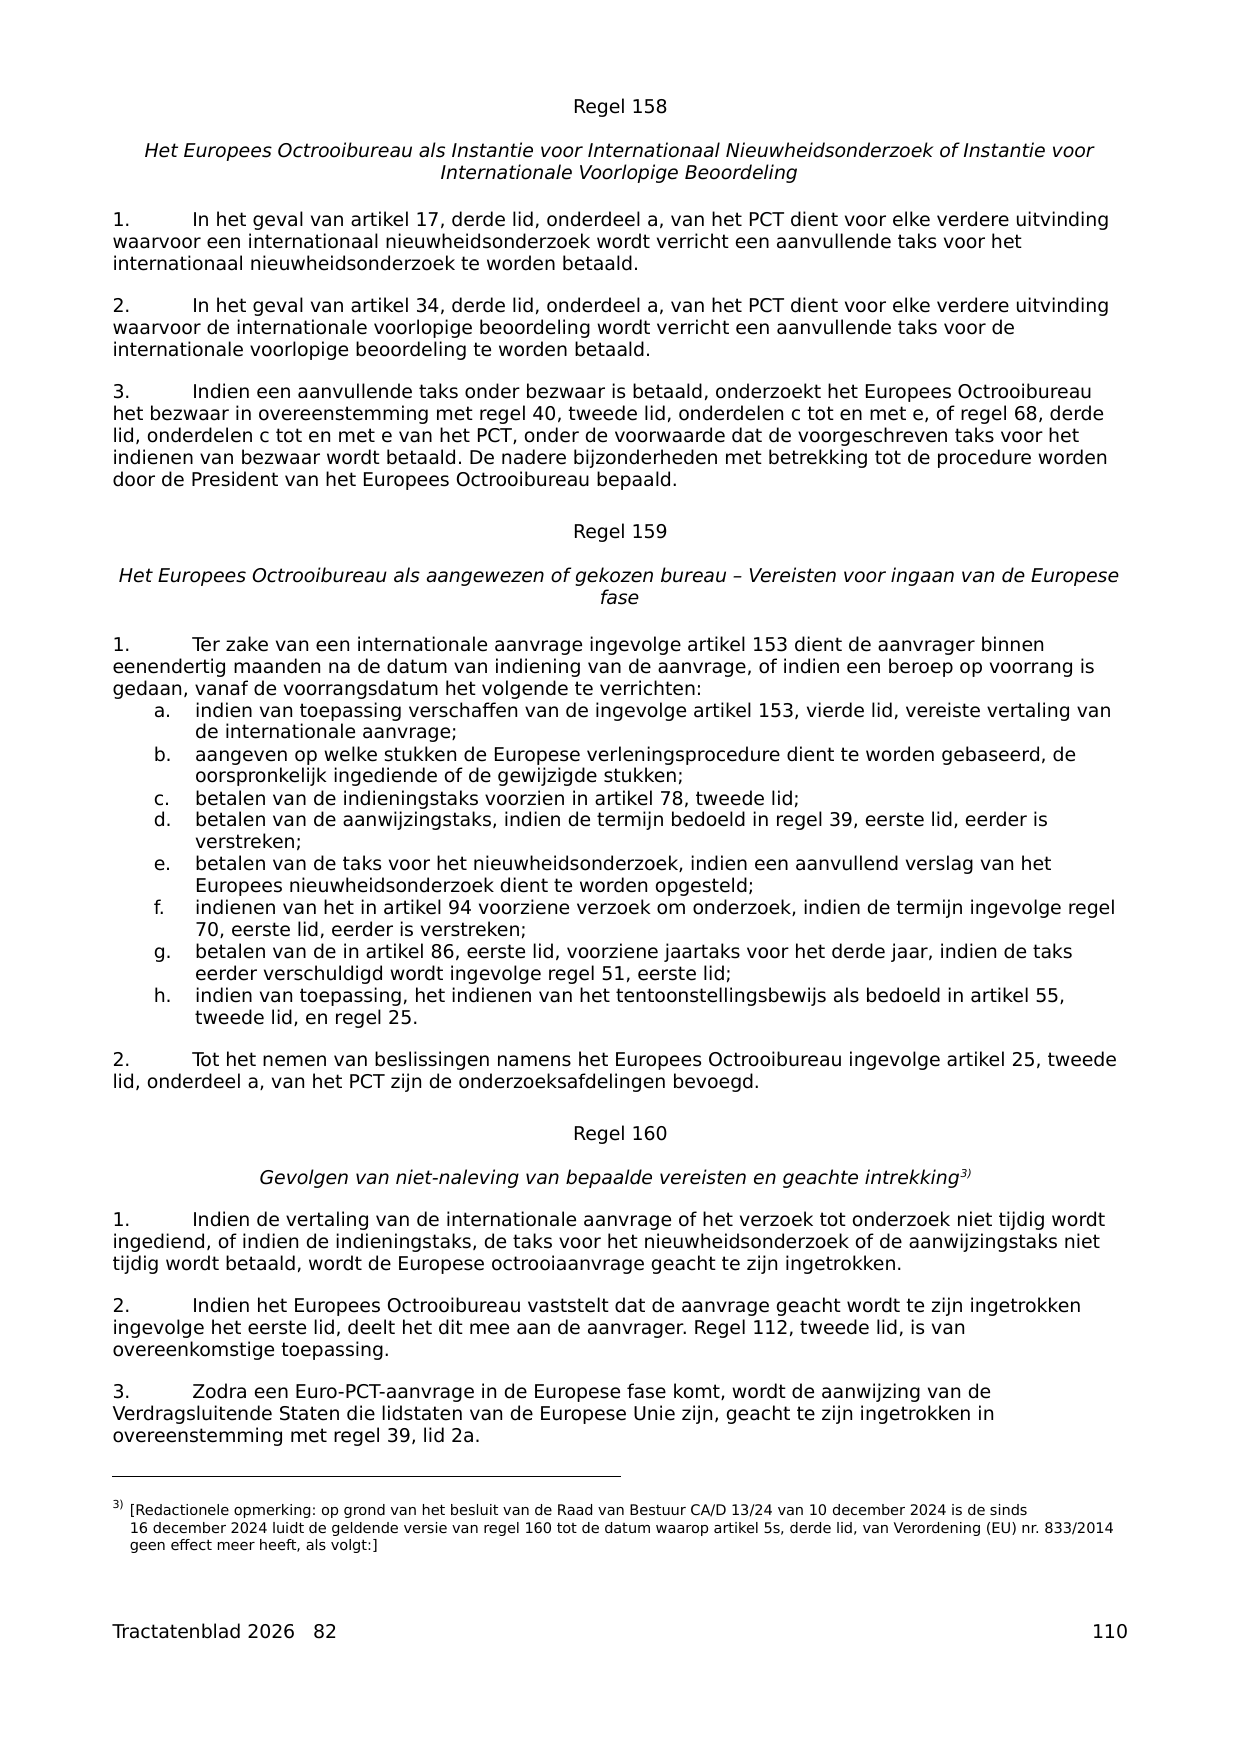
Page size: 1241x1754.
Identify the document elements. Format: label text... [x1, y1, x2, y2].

subtitle Regel 158 Het Europees Octrooibureau als Instantie voor Internationaal Nieuwheidsonderzoek of Instantie voor Internationale Voorlopige Beoordeling [112, 96, 1128, 184]
text f. indienen van het in artikel 94 voorziene verzoek om onderzoek, indien de termijn ingevolge regel 70, eerste lid, eerder is verstreken; [153, 897, 1128, 941]
text g. betalen van de in artikel 86, eerste lid, voorziene jaartaks voor het derde jaar, indien de taks eerder verschuldigd wordt ingevolge regel 51, eerste lid; [153, 941, 1128, 985]
subtitle Regel 160 Gevolgen van niet-naleving van bepaalde vereisten en geachte intrekking [112, 1123, 1128, 1189]
text [Redactionele opmerking: op grond van het besluit van de Raad van Bestuur CA/D 13/24 van 10 december 2024 is de sinds 16 december 2024 luidt de geldende versie van regel 160 tot de datum waarop artikel 5s, derde lid, van Verordening (EU) nr. 833/2014 geen effect meer heeft, als volgt:] [112, 1498, 1128, 1554]
text b. aangeven op welke stukken de Europese verleningsprocedure dient te worden gebaseerd, de oorspronkelijk ingediende of de gewijzigde stukken; [153, 743, 1128, 787]
text e. betalen van de taks voor het nieuwheidsonderzoek, indien een aanvullend verslag van het Europees nieuwheidsonderzoek dient te worden opgesteld; [153, 853, 1128, 897]
text 1. Indien de vertaling van de internationale aanvrage of het verzoek tot onderzoek niet tijdig wordt ingediend, of indien de indieningstaks, de taks voor het nieuwheidsonderzoek of de aanwijzingstaks niet tijdig wordt betaald, wordt de Europese octrooiaanvrage geacht te zijn ingetrokken. [112, 1209, 1128, 1275]
text 3. Indien een aanvullende taks onder bezwaar is betaald, onderzoekt het Europees Octrooibureau het bezwaar in overeenstemming met regel 40, tweede lid, onderdelen c tot en met e, of regel 68, derde lid, onderdelen c tot en met e van het PCT, onder de voorwaarde dat de voorgeschreven taks voor het indienen van bezwaar wordt betaald. De nadere bijzonderheden met betrekking tot de procedure worden door de President van het Europees Octrooibureau bepaald. [112, 381, 1128, 491]
text 1. Ter zake van een internationale aanvrage ingevolge artikel 153 dient de aanvrager binnen eenendertig maanden na de datum van indiening van de aanvrage, of indien een beroep op voorrang is gedaan, vanaf de voorrangsdatum het volgende te verrichten: [112, 633, 1128, 699]
text 2. Indien het Europees Octrooibureau vaststelt dat de aanvrage geacht wordt te zijn ingetrokken ingevolge het eerste lid, deelt het dit mee aan de aanvrager. Regel 112, tweede lid, is van overeenkomstige toepassing. [112, 1295, 1128, 1361]
text a. indien van toepassing verschaffen van de ingevolge artikel 153, vierde lid, vereiste vertaling van de internationale aanvrage; [153, 699, 1128, 743]
text c. betalen van de indieningstaks voorzien in artikel 78, tweede lid; [153, 787, 1128, 809]
text 2. Tot het nemen van beslissingen namens het Europees Octrooibureau ingevolge artikel 25, tweede lid, onderdeel a, van het PCT zijn de onderzoeksafdelingen bevoegd. [112, 1049, 1128, 1093]
subtitle Regel 159 Het Europees Octrooibureau als aangewezen of gekozen bureau – Vereisten voor ingaan van de Europese fase [112, 521, 1128, 608]
text 2. In het geval van artikel 34, derde lid, onderdeel a, van het PCT dient voor elke verdere uitvinding waarvoor de internationale voorlopige beoordeling wordt verricht een aanvullende taks voor de internationale voorlopige beoordeling te worden betaald. [112, 295, 1128, 361]
text 3. Zodra een Euro-PCT-aanvrage in de Europese fase komt, wordt de aanwijzing van de Verdragsluitende Staten die lidstaten van de Europese Unie zijn, geacht te zijn ingetrokken in overeenstemming met regel 39, lid 2a. [112, 1381, 1128, 1447]
text h. indien van toepassing, het indienen van het tentoonstellingsbewijs als bedoeld in artikel 55, tweede lid, en regel 25. [153, 985, 1128, 1029]
text 1. In het geval van artikel 17, derde lid, onderdeel a, van het PCT dient voor elke verdere uitvinding waarvoor een internationaal nieuwheidsonderzoek wordt verricht een aanvullende taks voor het internationaal nieuwheidsonderzoek te worden betaald. [112, 209, 1128, 275]
text d. betalen van de aanwijzingstaks, indien de termijn bedoeld in regel 39, eerste lid, eerder is verstreken; [153, 809, 1128, 853]
